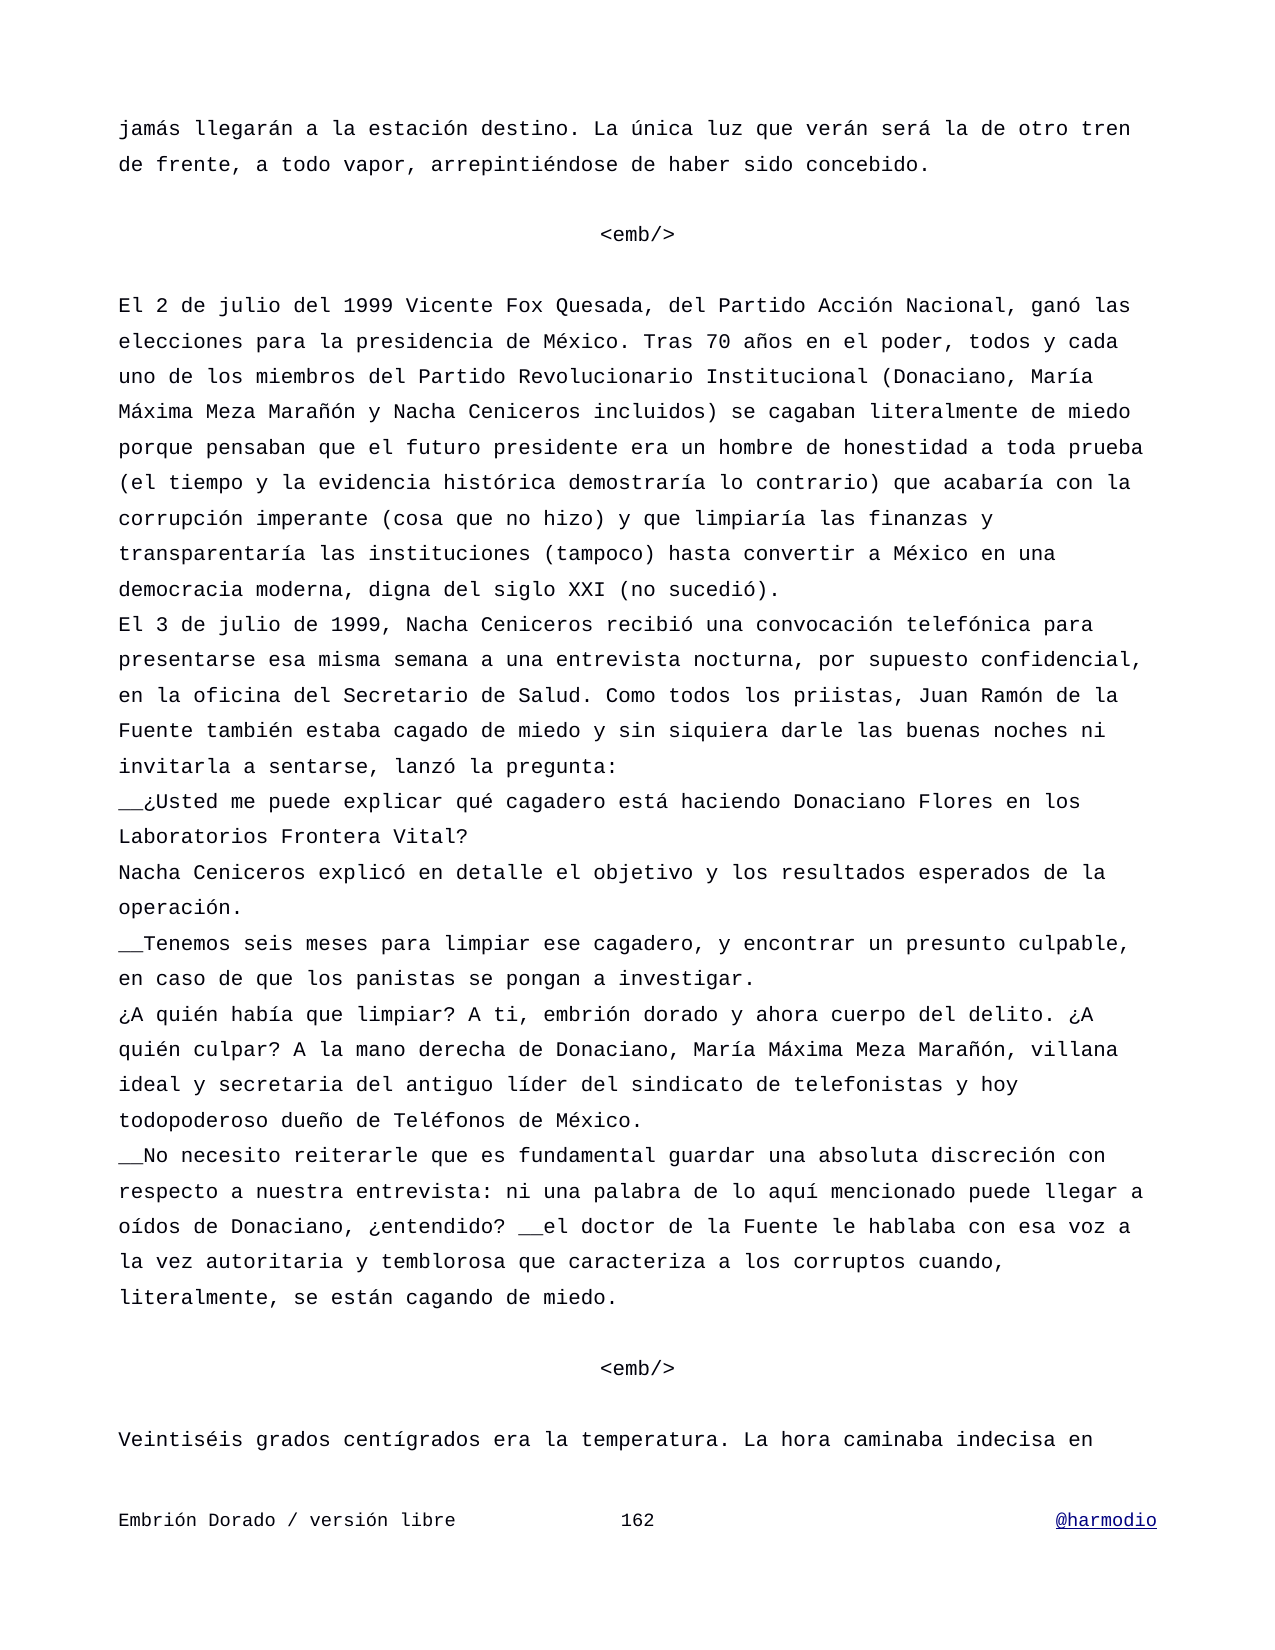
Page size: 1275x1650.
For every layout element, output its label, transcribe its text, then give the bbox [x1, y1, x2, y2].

text <emb/> [118, 1358, 1157, 1381]
text ¿A quién había que limpiar? A ti, embrión dorado y ahora cuerpo del delito. ¿A quién culpar? A la mano derecha de Donaciano, María Máxima Meza Marañón, villana ideal y secretaria del antiguo líder del sindicato de telefonistas y hoy todopoderoso dueño de Teléfonos de México. [118, 1003, 1157, 1133]
text <emb/> [118, 224, 1157, 248]
text Nacha Ceniceros explicó en detalle el objetivo y los resultados esperados de la operación. [118, 862, 1157, 921]
text El 3 de julio de 1999, Nacha Ceniceros recibió una convocación telefónica para presentarse esa misma semana a una entrevista nocturna, por supuesto confidencial, en la oficina del Secretario de Salud. Como todos los priistas, Juan Ramón de la Fuente también estaba cagado de miedo y sin siquiera darle las buenas noches ni invitarla a sentarse, lanzó la pregunta: [118, 614, 1157, 779]
text __Tenemos seis meses para limpiar ese cagadero, y encontrar un presunto culpable, en caso de que los panistas se pongan a investigar. [118, 933, 1157, 992]
text __¿Usted me puede explicar qué cagadero está haciendo Donaciano Flores en los Laboratorios Frontera Vital? [118, 791, 1157, 850]
text Veintiséis grados centígrados era la temperatura. La hora caminaba indecisa en [118, 1428, 1157, 1452]
text __No necesito reiterarle que es fundamental guardar una absoluta discreción con respecto a nuestra entrevista: ni una palabra de lo aquí mencionado puede llegar a oídos de Donaciano, ¿entendido? __el doctor de la Fuente le hablaba con esa voz a la vez autoritaria y temblorosa que caracteriza a los corruptos cuando, literalmente, se están cagando de miedo. [118, 1145, 1157, 1311]
text El 2 de julio del 1999 Vicente Fox Quesada, del Partido Acción Nacional, ganó las elecciones para la presidencia de México. Tras 70 años en el poder, todos y cada uno de los miembros del Partido Revolucionario Institucional (Donaciano, María Máxima Meza Marañón y Nacha Ceniceros incluidos) se cagaban literalmente de miedo porque pensaban que el futuro presidente era un hombre de honestidad a toda prueba (el tiempo y la evidencia histórica demostraría lo contrario) que acabaría con la corrupción imperante (cosa que no hizo) y que limpiaría las finanzas y transparentaría las instituciones (tampoco) hasta convertir a México en una democracia moderna, digna del siglo XXI (no sucedió). [118, 295, 1157, 602]
text jamás llegarán a la estación destino. La única luz que verán será la de otro tren de frente, a todo vapor, arrepintiéndose de haber sido concebido. [118, 118, 1157, 177]
